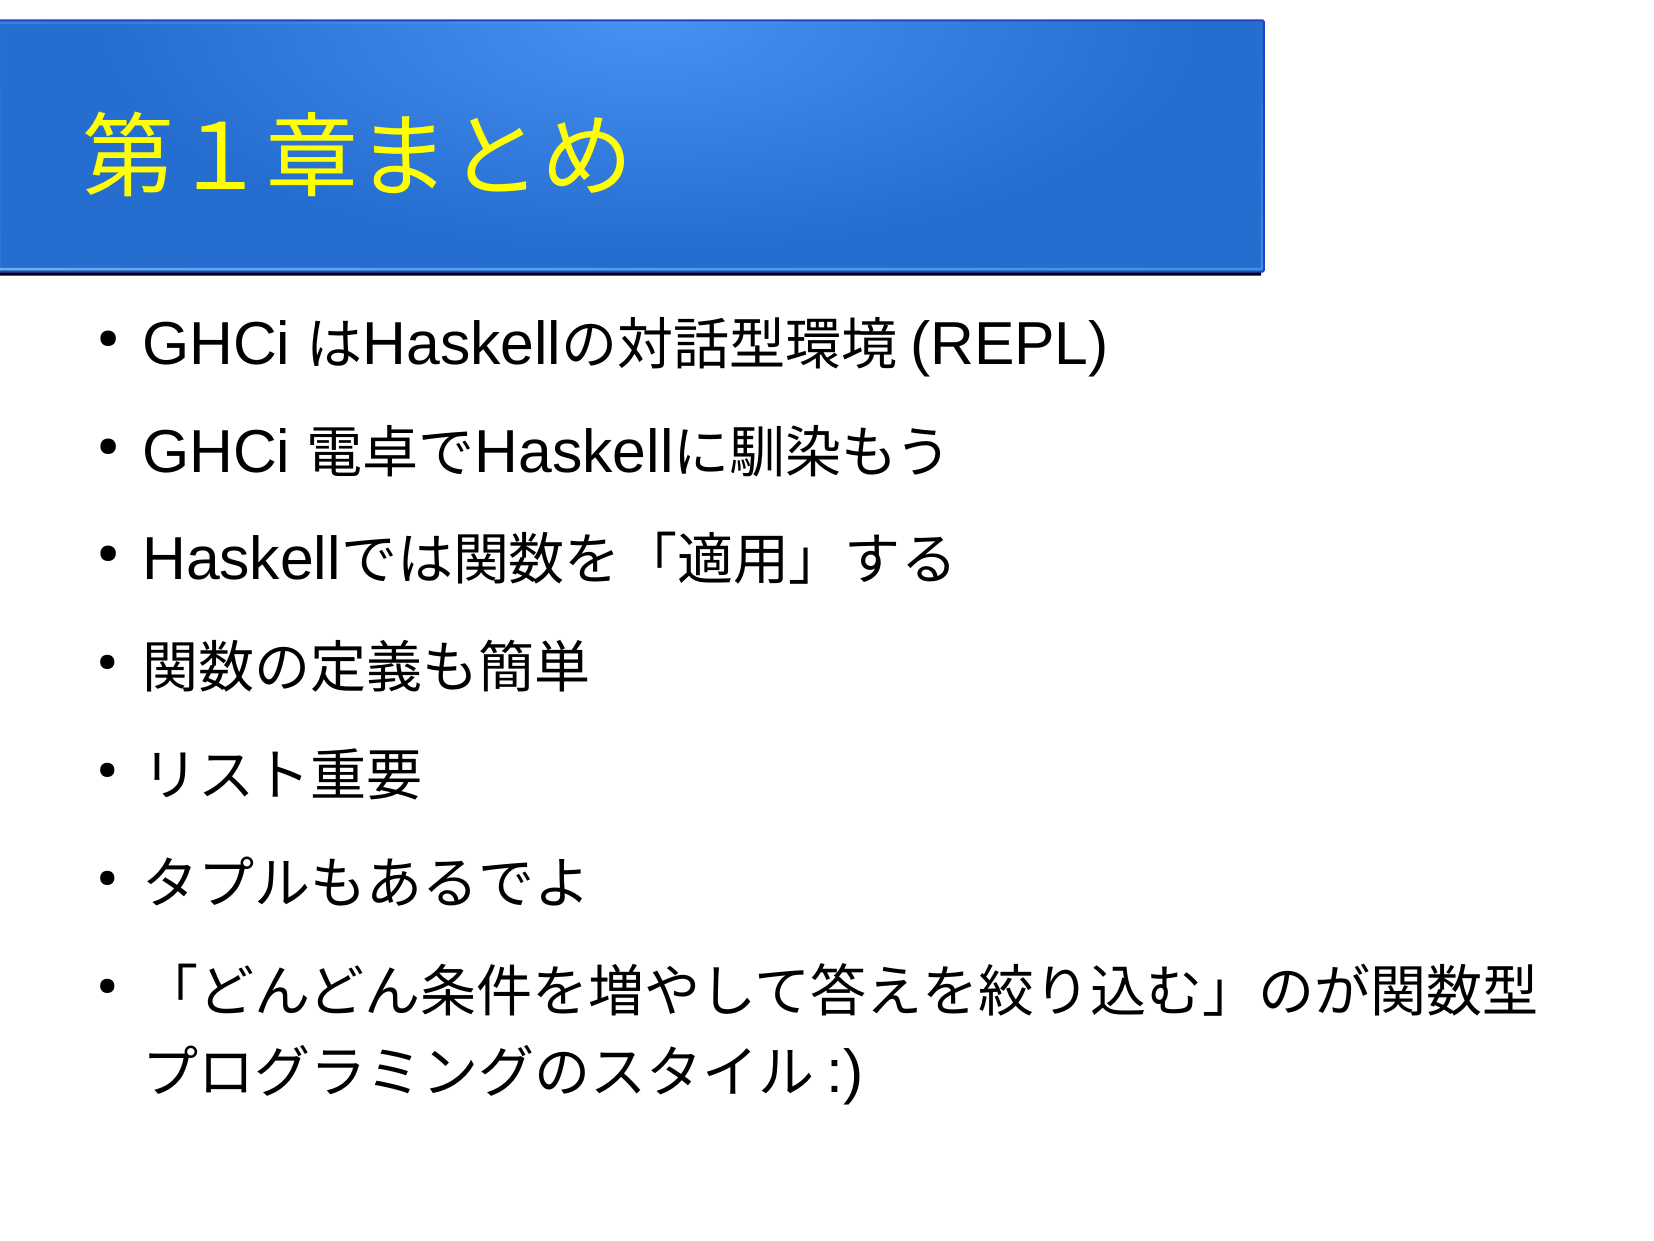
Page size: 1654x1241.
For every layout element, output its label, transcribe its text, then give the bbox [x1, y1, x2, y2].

list GHCi はHaskellの対話型環境 (REPL) GHCi 電卓でHaskellに馴染もう Haskellでは関数を「適用」する 関数の定義も簡単 リスト重要 タプルもあるでよ 「どんどん条件を増やして答えを絞り込む」のが関数型プログラミングのスタイル :) [82, 299, 1571, 1111]
title 第１章まとめ [82, 47, 1235, 252]
